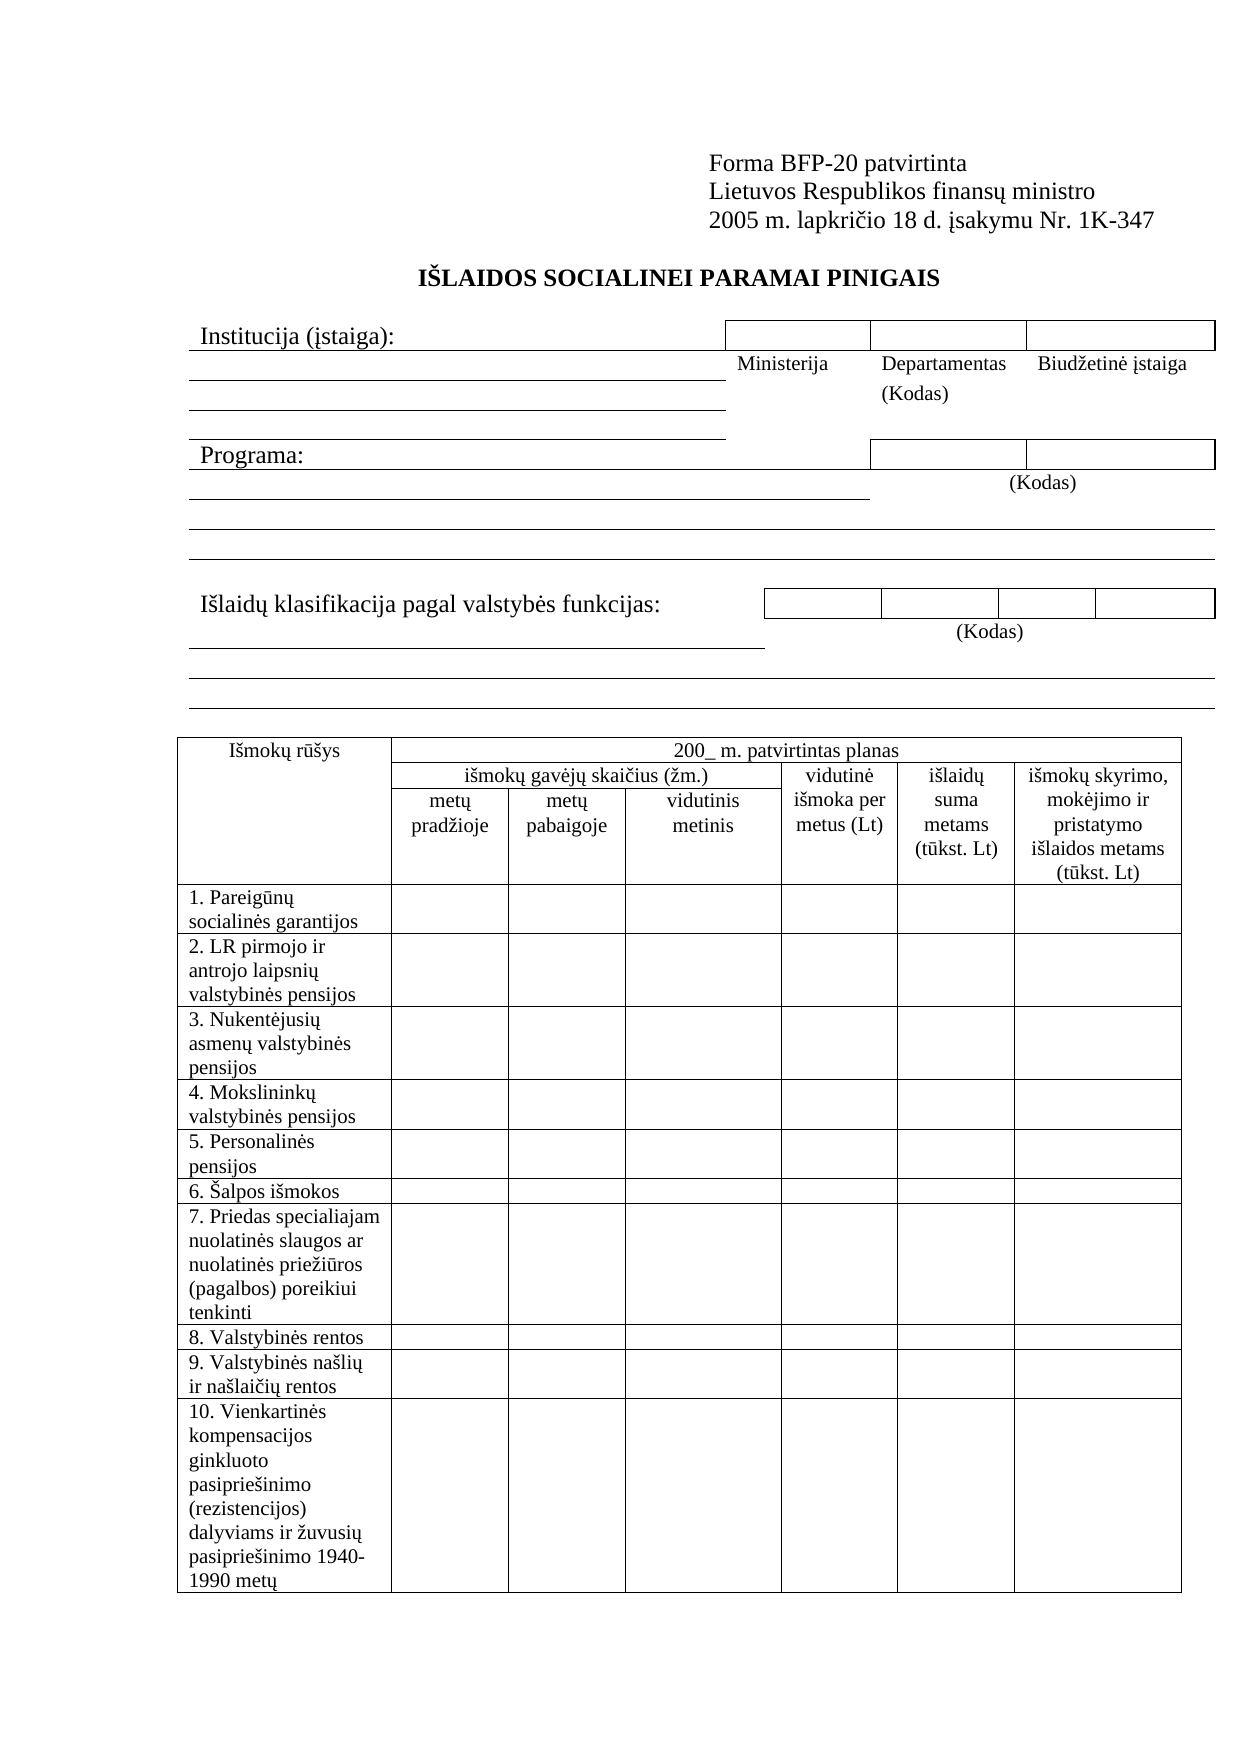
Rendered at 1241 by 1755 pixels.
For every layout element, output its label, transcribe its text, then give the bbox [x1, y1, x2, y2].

table_header Institucija (įstaiga): [189, 320, 725, 350]
table_cell metų pabaigoje [509, 789, 625, 884]
table_cell [1026, 380, 1215, 409]
table_cell [626, 1130, 781, 1178]
table_cell Biudžetinė įstaiga [1026, 351, 1215, 380]
table_cell [509, 1179, 625, 1203]
table_cell išmokų gavėjų skaičius (žm.) [392, 763, 781, 787]
table_cell [782, 885, 897, 933]
table_cell (Kodas) [765, 619, 1215, 648]
table_cell [898, 934, 1014, 1006]
table_cell [782, 1007, 897, 1079]
table_cell [782, 1350, 897, 1398]
table_cell [898, 1080, 1014, 1128]
table_cell [626, 1179, 781, 1203]
table_cell [189, 411, 305, 439]
table_cell 10. Vienkartinės kompensacijos ginkluoto pasipriešinimo (rezistencijos) dalyviams ir žuvusių pasipriešinimo 1940- 1990 metų [178, 1399, 391, 1592]
table_cell [898, 885, 1014, 933]
table_cell [392, 934, 508, 1006]
table_cell [626, 1204, 781, 1324]
table_cell [392, 1350, 508, 1398]
table_header [871, 321, 1026, 350]
table_cell [726, 500, 870, 529]
table_cell [1015, 1399, 1181, 1592]
table_cell [1027, 440, 1214, 469]
text Forma BFP-20 patvirtinta [177, 148, 1181, 176]
table_cell [392, 1007, 508, 1079]
table_cell [626, 1007, 781, 1079]
table_cell [1015, 1179, 1181, 1203]
table_cell [189, 679, 764, 707]
table_cell [726, 439, 870, 469]
table_header [765, 589, 881, 618]
table_header [726, 321, 870, 350]
table_cell [782, 934, 897, 1006]
table_cell 1. Pareigūnų socialinės garantijos [178, 885, 391, 933]
table_cell [870, 499, 1026, 529]
table_header [999, 589, 1095, 618]
text Lietuvos Respublikos finansų ministro [177, 176, 1181, 205]
table_cell [392, 1204, 508, 1324]
table_cell [189, 381, 726, 409]
table_header Išmokų rūšys [178, 738, 391, 884]
table_cell [509, 1350, 625, 1398]
table_cell [726, 380, 870, 409]
table_cell [626, 885, 781, 933]
table_cell 5. Personalinės pensijos [178, 1130, 391, 1178]
table_cell [898, 1130, 1014, 1178]
table_cell [782, 1179, 897, 1203]
table_cell 9. Valstybinės našlių ir našlaičių rentos [178, 1350, 391, 1398]
table_cell [1015, 885, 1181, 933]
table_cell vidutinis metinis [626, 789, 781, 884]
table_cell 8. Valstybinės rentos [178, 1325, 391, 1349]
table_cell [509, 1007, 625, 1079]
table_cell [1015, 1350, 1181, 1398]
table_cell [509, 1399, 625, 1592]
table_cell [392, 1080, 508, 1128]
table_cell [726, 530, 870, 558]
table_cell [509, 1080, 625, 1128]
table_cell [509, 1204, 625, 1324]
table_header [1096, 589, 1214, 618]
table_cell [189, 618, 764, 648]
table_cell [509, 934, 625, 1006]
table_cell [626, 1325, 781, 1349]
table_cell [765, 679, 1215, 707]
table_cell [782, 1130, 897, 1178]
table_cell 3. Nukentėjusių asmenų valstybinės pensijos [178, 1007, 391, 1079]
table_cell [898, 1204, 1014, 1324]
table_cell [898, 1399, 1014, 1592]
table_cell [765, 648, 1215, 678]
table_cell [392, 1130, 508, 1178]
table_cell [392, 1325, 508, 1349]
table_cell [1015, 1080, 1181, 1128]
table_cell [898, 1007, 1014, 1079]
table_cell [1015, 1007, 1181, 1079]
table_cell (Kodas) [870, 470, 1215, 499]
table_cell metų pradžioje [392, 789, 508, 884]
table_cell išlaidų suma metams (tūkst. Lt) [898, 763, 1014, 884]
table_cell [1015, 934, 1181, 1006]
table_cell 6. Šalpos išmokos [178, 1179, 391, 1203]
table_header [882, 589, 998, 618]
table_cell [726, 470, 870, 499]
table_cell [782, 1080, 897, 1128]
table_cell Ministerija [726, 351, 870, 380]
table_cell [1026, 410, 1215, 439]
table_cell [509, 885, 625, 933]
table_cell [870, 410, 1026, 439]
table_cell [189, 470, 726, 499]
table_cell [626, 934, 781, 1006]
table_cell [1026, 530, 1215, 558]
table_cell [898, 1350, 1014, 1398]
table_cell išmokų skyrimo, mokėjimo ir pristatymo išlaidos metams (tūkst. Lt) [1015, 763, 1181, 884]
table_cell [1015, 1204, 1181, 1324]
table_cell [189, 351, 726, 380]
table_cell [1015, 1130, 1181, 1178]
table_cell 2. LR pirmojo ir antrojo laipsnių valstybinės pensijos [178, 934, 391, 1006]
table_cell [898, 1179, 1014, 1203]
table_cell [626, 1080, 781, 1128]
table_cell [1015, 1325, 1181, 1349]
table_cell Departamentas [870, 351, 1026, 380]
table_cell [189, 530, 726, 558]
table_cell [870, 530, 1026, 558]
table_header [1027, 321, 1214, 350]
table_cell [782, 1325, 897, 1349]
table_cell Programa: [189, 440, 726, 469]
table_cell [626, 1350, 781, 1398]
table_cell [392, 885, 508, 933]
table_cell [189, 649, 764, 678]
table_cell 7. Priedas specialiajam nuolatinės slaugos ar nuolatinės priežiūros (pagalbos) poreikiui tenkinti [178, 1204, 391, 1324]
table_cell [898, 1325, 1014, 1349]
table_cell [726, 410, 870, 439]
table_cell (Kodas) [870, 380, 1026, 409]
table_cell [392, 1399, 508, 1592]
table_cell [509, 1130, 625, 1178]
text 2005 m. lapkričio 18 d. įsakymu Nr. 1K-347 [177, 205, 1181, 234]
text IŠLAIDOS SOCIALINEI PARAMAI PINIGAIS [177, 263, 1181, 291]
table_cell [782, 1204, 897, 1324]
table_cell vidutinė išmoka per metus (Lt) [782, 763, 897, 884]
table_cell [782, 1399, 897, 1592]
table_cell [305, 411, 726, 439]
table_header Išlaidų klasifikacija pagal valstybės funkcijas: [189, 588, 764, 618]
table_header 200_ m. patvirtintas planas [392, 738, 1181, 762]
table_cell [1026, 499, 1215, 529]
table_cell 4. Mokslininkų valstybinės pensijos [178, 1080, 391, 1128]
table_cell [189, 500, 726, 529]
table_cell [509, 1325, 625, 1349]
table_cell [626, 1399, 781, 1592]
table_cell [392, 1179, 508, 1203]
table_cell [871, 440, 1026, 469]
